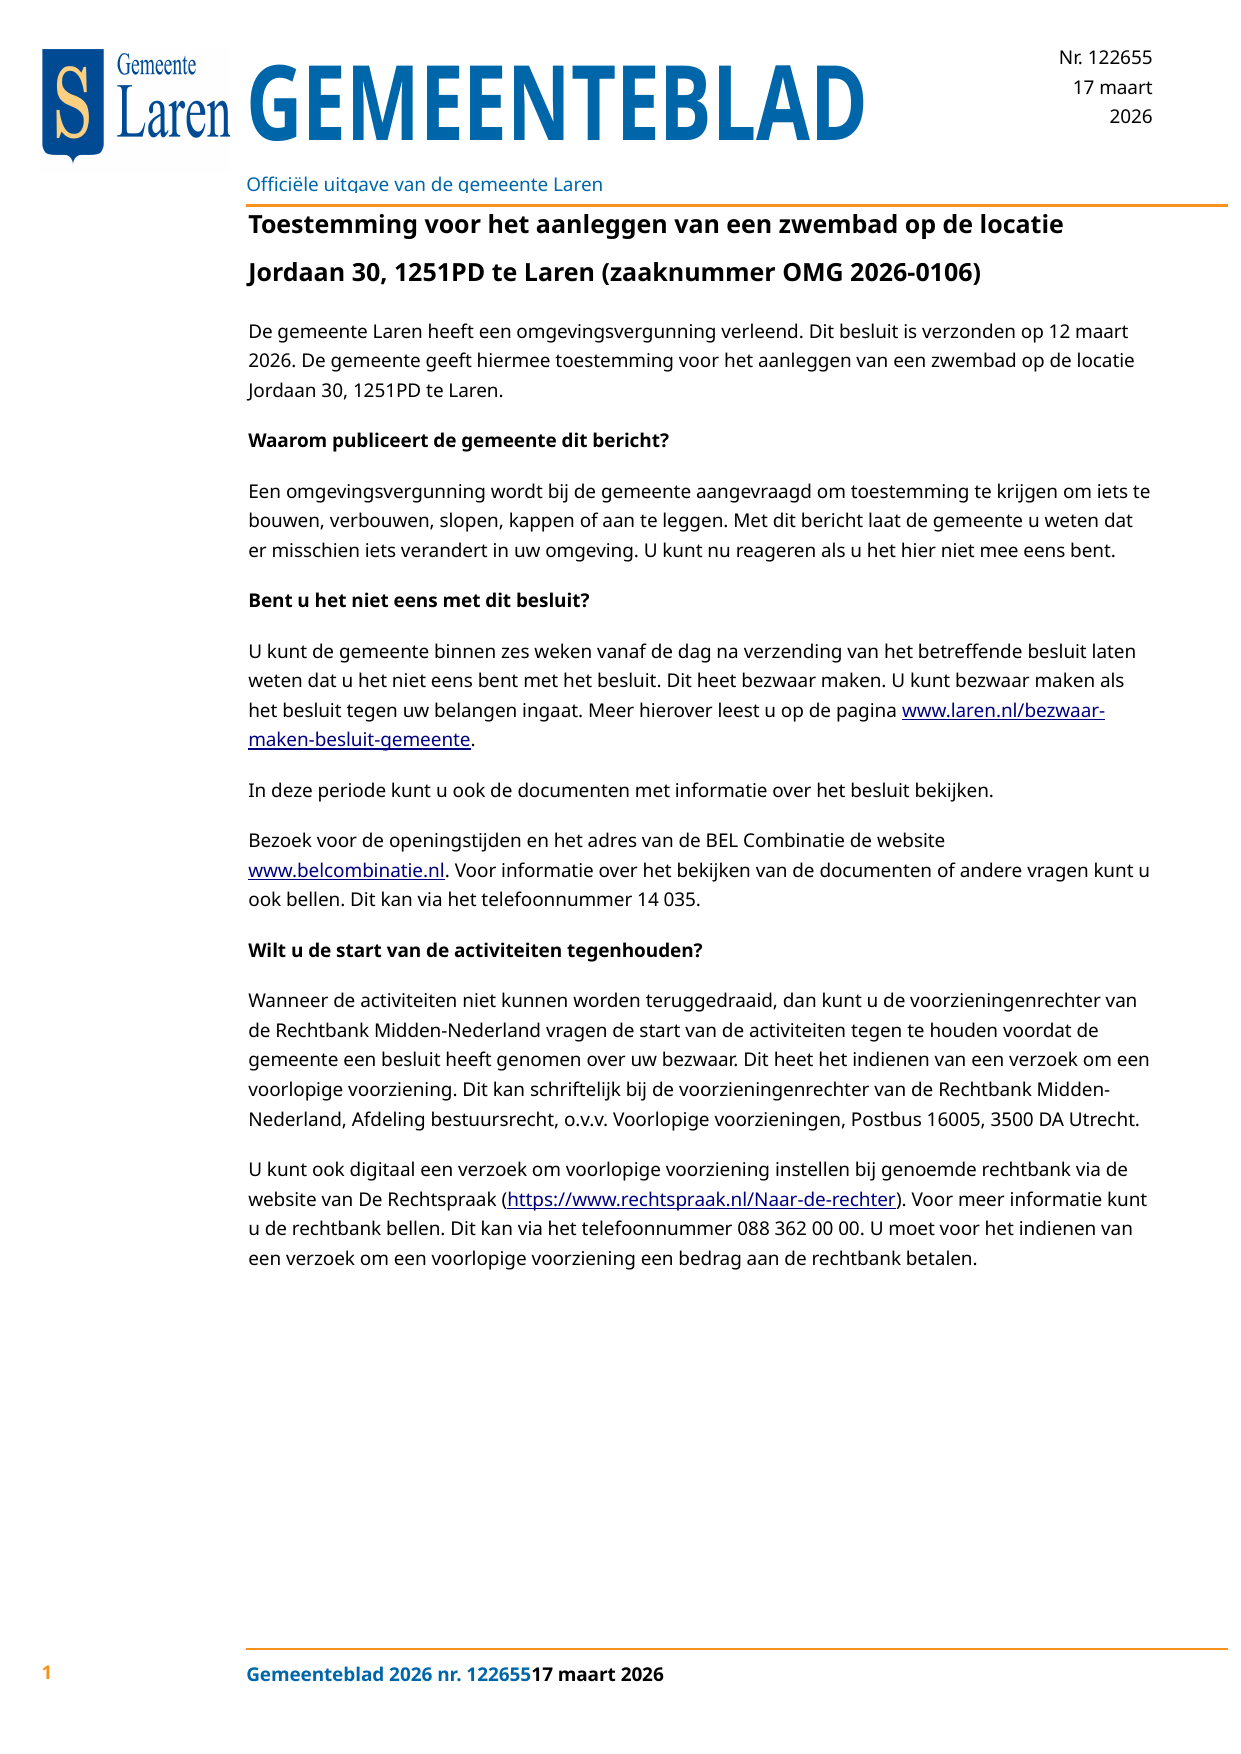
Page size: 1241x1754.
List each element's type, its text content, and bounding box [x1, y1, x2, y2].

text Toestemming voor het aanleggen van een zwembad op de locatie Jordaan 30, 1251PD te Laren (zaaknummer OMG 2026-0106) [248, 207, 1152, 288]
text De gemeente Laren heeft een omgevingsvergunning verleend. Dit besluit is verzonden op 12 maart 2026. De gemeente geeft hiermee toestemming voor het aanleggen van een zwembad op de locatie Jordaan 30, 1251PD te Laren. [248, 318, 1152, 403]
text Waarom publiceert de gemeente dit bericht? [248, 427, 1152, 453]
picture [41, 47, 231, 172]
text In deze periode kunt u ook de documenten met informatie over het besluit bekijken. [248, 777, 1152, 803]
text U kunt ook digitaal een verzoek om voorlopige voorziening instellen bij genoemde rechtbank via de website van De Rechtspraak (https://www.rechtspraak.nl/Naar-de-rechter). Voor meer informatie kunt u de rechtbank bellen. Dit kan via het telefoonnummer 088 362 00 00. U moet voor het indienen van een verzoek om een voorlopige voorziening een bedrag aan de rechtbank betalen. [248, 1156, 1152, 1271]
text Wanneer de activiteiten niet kunnen worden teruggedraaid, dan kunt u de voorzieningenrechter van de Rechtbank Midden-Nederland vragen de start van de activiteiten tegen te houden voordat de gemeente een besluit heeft genomen over uw bezwaar. Dit heet het indienen van een verzoek om een voorlopige voorziening. Dit kan schriftelijk bij de voorzieningenrechter van de Rechtbank Midden-Nederland, Afdeling bestuursrecht, o.v.v. Voorlopige voorzieningen, Postbus 16005, 3500 DA Utrecht. [248, 987, 1152, 1132]
text Bent u het niet eens met dit besluit? [248, 587, 1152, 613]
text Een omgevingsvergunning wordt bij de gemeente aangevraagd om toestemming te krijgen om iets te bouwen, verbouwen, slopen, kappen of aan te leggen. Met dit bericht laat de gemeente u weten dat er misschien iets verandert in uw omgeving. U kunt nu reageren als u het hier niet mee eens bent. [248, 478, 1152, 563]
text U kunt de gemeente binnen zes weken vanaf de dag na verzending van het betreffende besluit laten weten dat u het niet eens bent met het besluit. Dit heet bezwaar maken. U kunt bezwaar maken als het besluit tegen uw belangen ingaat. Meer hierover leest u op de pagina www.laren.nl/bezwaar-maken-besluit-gemeente. [248, 638, 1152, 752]
text Wilt u de start van de activiteiten tegenhouden? [248, 937, 1152, 963]
text Bezoek voor de openingstijden en het adres van de BEL Combinatie de website www.belcombinatie.nl. Voor informatie over het bekijken van de documenten of andere vragen kunt u ook bellen. Dit kan via het telefoonnummer 14 035. [248, 827, 1152, 912]
